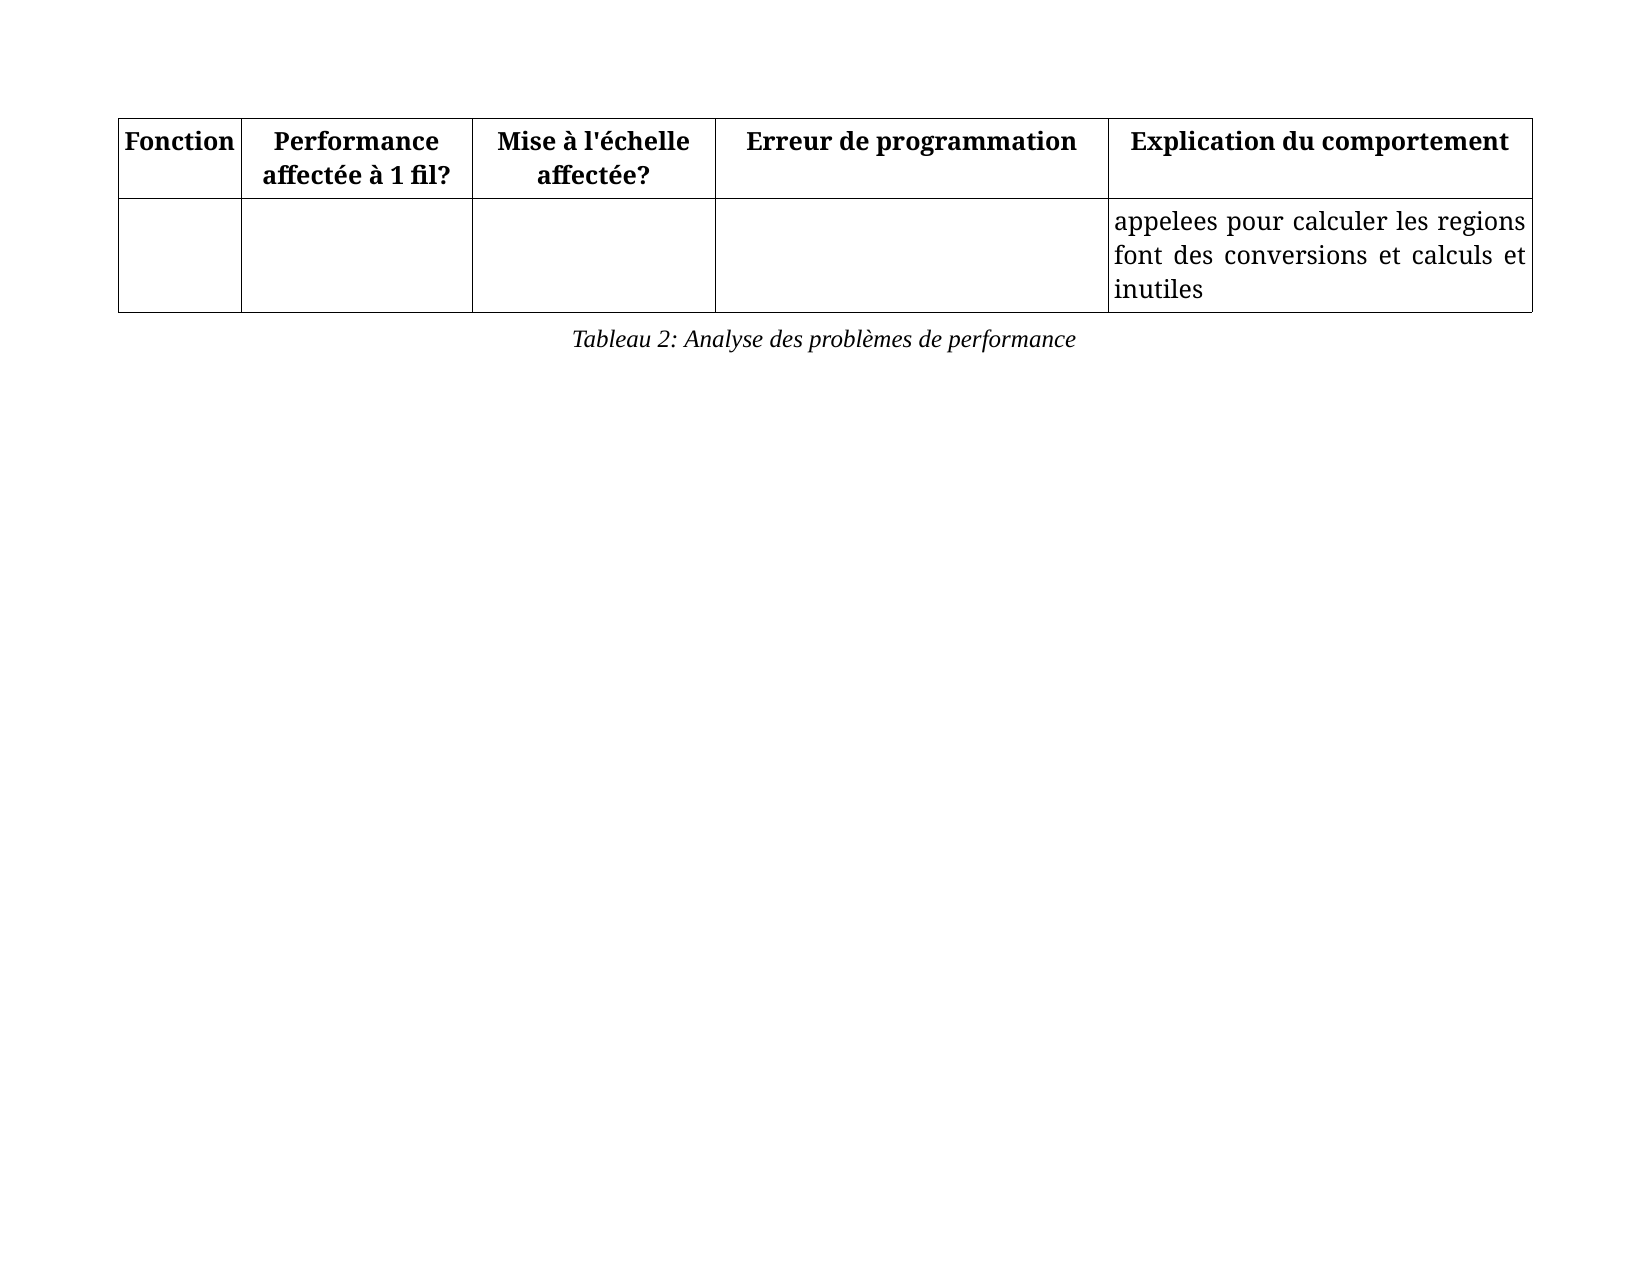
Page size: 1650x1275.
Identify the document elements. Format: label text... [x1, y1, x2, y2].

text Tableau 2: Analyse des problèmes de performance [118, 324, 1532, 353]
table_cell [716, 199, 1108, 312]
table_header Erreur de programmation [716, 119, 1108, 198]
table_cell [119, 199, 241, 312]
table_cell [473, 199, 715, 312]
table_cell [242, 199, 472, 312]
table_header Explication du comportement [1109, 119, 1532, 198]
table_header Fonction [119, 119, 241, 198]
table_header Performance affectée à 1 fil? [242, 119, 472, 198]
table_cell appelees pour calculer les regions font des conversions et calculs et inutiles [1109, 199, 1532, 312]
table_header Mise à l'échelle affectée? [473, 119, 715, 198]
